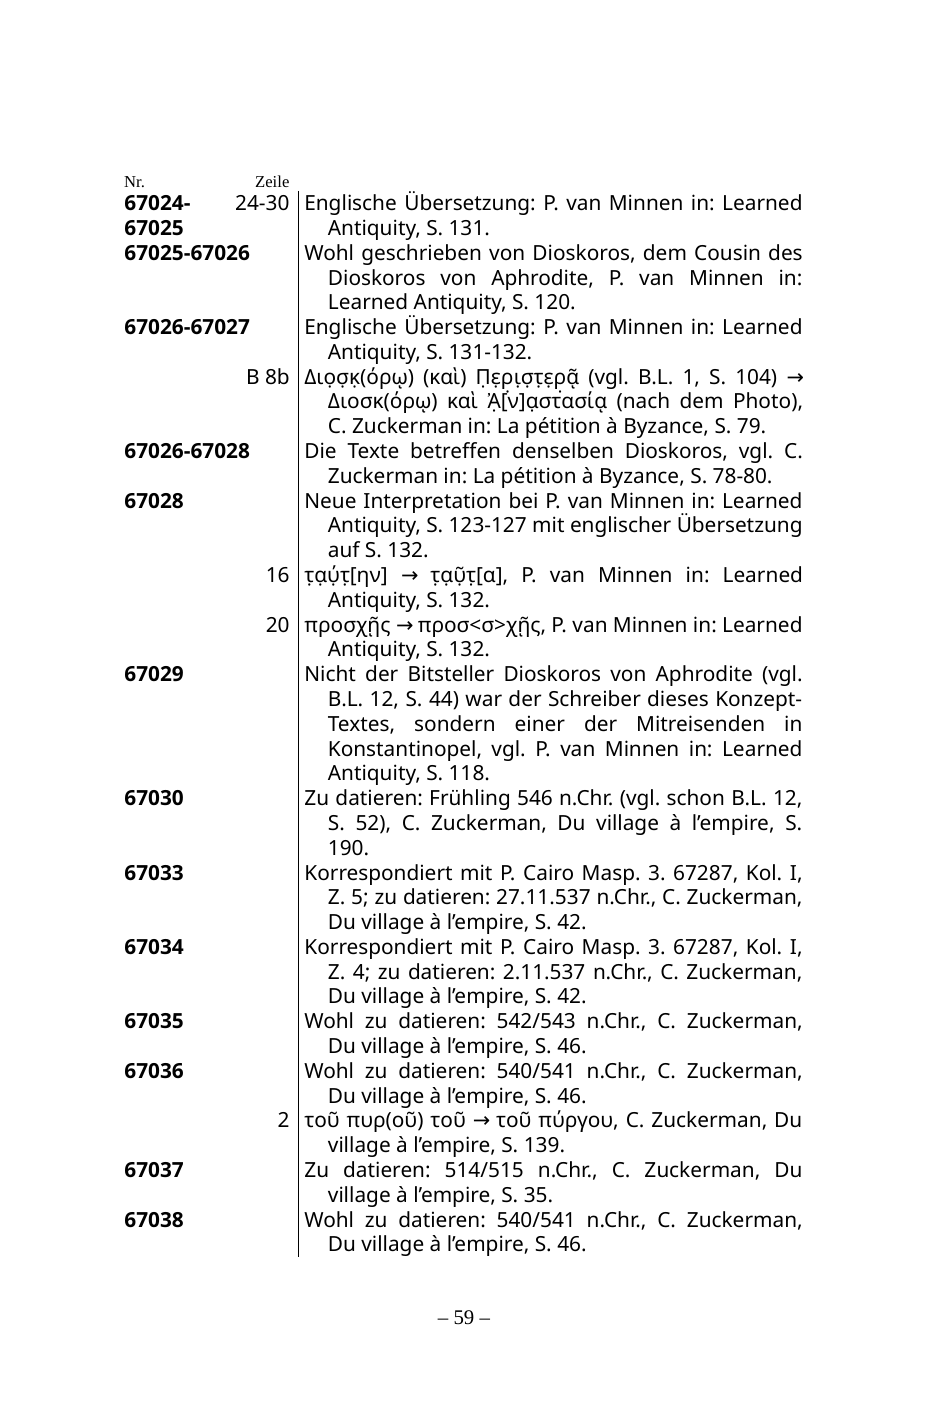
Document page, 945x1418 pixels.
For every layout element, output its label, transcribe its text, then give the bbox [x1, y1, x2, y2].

table_cell B 8b [207, 364, 298, 439]
table_cell 20 [207, 612, 298, 662]
table_cell 67035 [118, 1009, 298, 1058]
table_cell Wohl zu datieren: 542/543 n.Chr., C. Zuckerman, Du village à l’empire, S. 46. [299, 1009, 809, 1058]
table_cell 67026-67027 [118, 315, 298, 364]
table_cell τ̣α̣ύ̣τ̣[ην] → τ̣α̣ῦ̣τ̣[α], P. van Minnen in: Learned Antiquity, S. 132. [299, 563, 809, 612]
table_cell Nicht der Bitsteller Dioskoros von Aphrodite (vgl. B.L. 12, S. 44) war der Schreiber dieses Konzept-Textes, sondern einer der Mitreisenden in Konstantinopel, vgl. P. van Minnen in: Learned Antiquity, S. 118. [299, 662, 809, 786]
table_cell Zu datieren: Frühling 546 n.Chr. (vgl. schon B.L. 12, S. 52), C. Zuckerman, Du village à l’empire, S. 190. [299, 786, 809, 860]
table_cell [118, 563, 207, 612]
table_cell 2 [207, 1108, 298, 1158]
table_cell 67037 [118, 1158, 298, 1207]
table_cell Διο̣σ̣κ̣(όρῳ) (καὶ) Π̣ε̣ρ̣ι̣σ̣τ̣ε̣ρ̣ᾷ (vgl. B.L. 1, S. 104) → Διοσκ(όρῳ) καὶ Ἀ̣[ν]α̣στασίᾳ (nach dem Photo), C. Zuckerman in: La pétition à Byzance, S. 79. [299, 364, 809, 439]
table_cell [118, 364, 207, 439]
table_cell Wohl zu datieren: 540/541 n.Chr., C. Zuckerman, Du village à l’empire, S. 46. [299, 1059, 809, 1108]
table_cell 67033 [118, 860, 298, 934]
table_cell 67026-67028 [118, 439, 298, 488]
table_cell προσχῇς → προσ<σ>χῇς, P. van Minnen in: Learned Antiquity, S. 132. [299, 612, 809, 662]
table_cell 16 [207, 563, 298, 612]
table_cell Englische Übersetzung: P. van Minnen in: Learned Antiquity, S. 131. [299, 191, 809, 240]
table_cell [118, 612, 207, 662]
table_cell 67036 [118, 1059, 298, 1108]
table_cell Neue Interpretation bei P. van Minnen in: Learned Antiquity, S. 123-127 mit englischer Übersetzung auf S. 132. [299, 488, 809, 563]
table_cell 67024-67025 [118, 191, 207, 240]
table_cell 67025-67026 [118, 240, 298, 315]
table_cell Korrespondiert mit P. Cairo Masp. 3. 67287, Kol. I, Z. 5; zu datieren: 27.11.537 n.Chr., C. Zuckerman, Du village à l’empire, S. 42. [299, 860, 809, 934]
table_cell Englische Übersetzung: P. van Minnen in: Learned Antiquity, S. 131-132. [299, 315, 809, 364]
table_cell Zu datieren: 514/515 n.Chr., C. Zuckerman, Du village à l’empire, S. 35. [299, 1158, 809, 1207]
table_cell 67038 [118, 1207, 298, 1257]
table_cell τοῦ πυρ(οῦ) τοῦ → τοῦ πύργου, C. Zuckerman, Du village à l’empire, S. 139. [299, 1108, 809, 1158]
table_cell 67030 [118, 786, 298, 860]
table_cell Wohl geschrieben von Dioskoros, dem Cousin des Dioskoros von Aphrodite, P. van Minnen in: Learned Antiquity, S. 120. [299, 240, 809, 315]
table_cell Korrespondiert mit P. Cairo Masp. 3. 67287, Kol. I, Z. 4; zu datieren: 2.11.537 n.Chr., C. Zuckerman, Du village à l’empire, S. 42. [299, 935, 809, 1009]
table_cell 67028 [118, 488, 298, 563]
table_cell Die Texte betreffen denselben Dioskoros, vgl. C. Zuckerman in: La pétition à Byzance, S. 78-80. [299, 439, 809, 488]
table_cell 67034 [118, 935, 298, 1009]
table_cell 67029 [118, 662, 298, 786]
table_cell [118, 1108, 207, 1158]
table_cell 24-30 [207, 191, 298, 240]
table_cell Wohl zu datieren: 540/541 n.Chr., C. Zuckerman, Du village à l’empire, S. 46. [299, 1207, 809, 1257]
